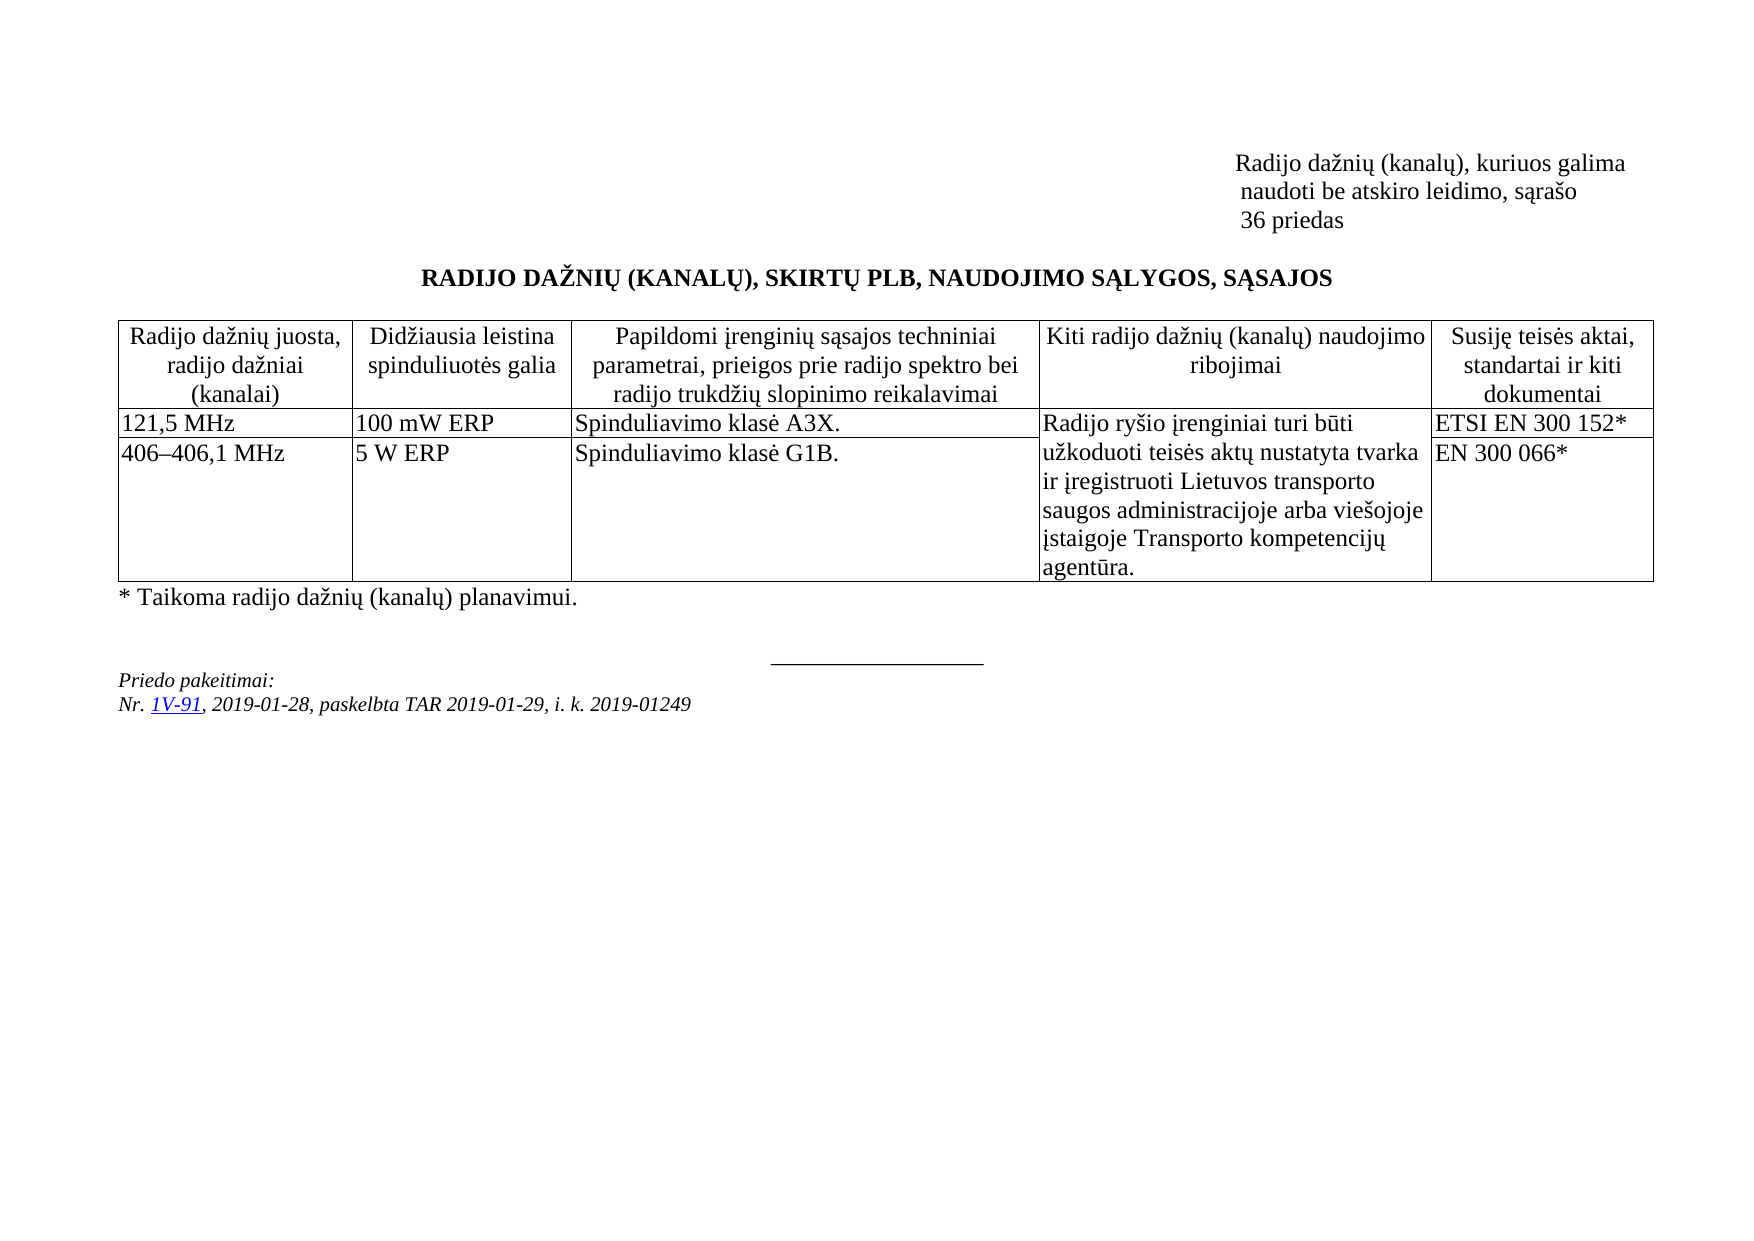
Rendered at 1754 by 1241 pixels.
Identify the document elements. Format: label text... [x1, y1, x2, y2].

table_cell Spinduliavimo klasė G1B. [572, 438, 1039, 581]
table_cell Spinduliavimo klasė A3X. [572, 409, 1039, 437]
table_cell 406–406,1 MHz [119, 438, 352, 581]
text _________________ [118, 639, 1636, 668]
text Radijo dažnių (kanalų), kuriuos galima [1226, 148, 1636, 176]
table_cell EN 300 066* [1432, 438, 1653, 581]
text naudoti be atskiro leidimo, sąrašo [1226, 176, 1636, 205]
text Nr. 1V-91, 2019-01-28, paskelbta TAR 2019-01-29, i. k. 2019-01249 [118, 692, 1636, 716]
table_header Kiti radijo dažnių (kanalų) naudojimo ribojimai [1040, 321, 1431, 407]
table_cell 100 mW ERP [353, 409, 571, 437]
table_cell 5 W ERP [353, 438, 571, 581]
table_cell ETSI EN 300 152* [1432, 409, 1653, 437]
table_header Papildomi įrenginių sąsajos techniniai parametrai, prieigos prie radijo spektro bei radijo trukdžių slopinimo reikalavimai [572, 321, 1039, 407]
text RADIJO DAŽNIŲ (KANALŲ), SKIRTŲ PLB, NAUDOJIMO SĄLYGOS, SĄSAJOS [118, 263, 1636, 291]
table_cell Radijo ryšio įrenginiai turi būti užkoduoti teisės aktų nustatyta tvarka ir įregistruoti Lietuvos transporto saugos administracijoje arba viešojoje įstaigoje Transporto kompetencijų agentūra. [1040, 409, 1431, 581]
text Priedo pakeitimai: [118, 668, 1636, 692]
table_header Radijo dažnių juosta, radijo dažniai (kanalai) [119, 321, 352, 407]
table_cell 121,5 MHz [119, 409, 352, 437]
table_header Susiję teisės aktai, standartai ir kiti dokumentai [1432, 321, 1653, 407]
text 36 priedas [1240, 205, 1636, 234]
text * Taikoma radijo dažnių (kanalų) planavimui. [118, 582, 1636, 611]
table_header Didžiausia leistina spinduliuotės galia [353, 321, 571, 407]
